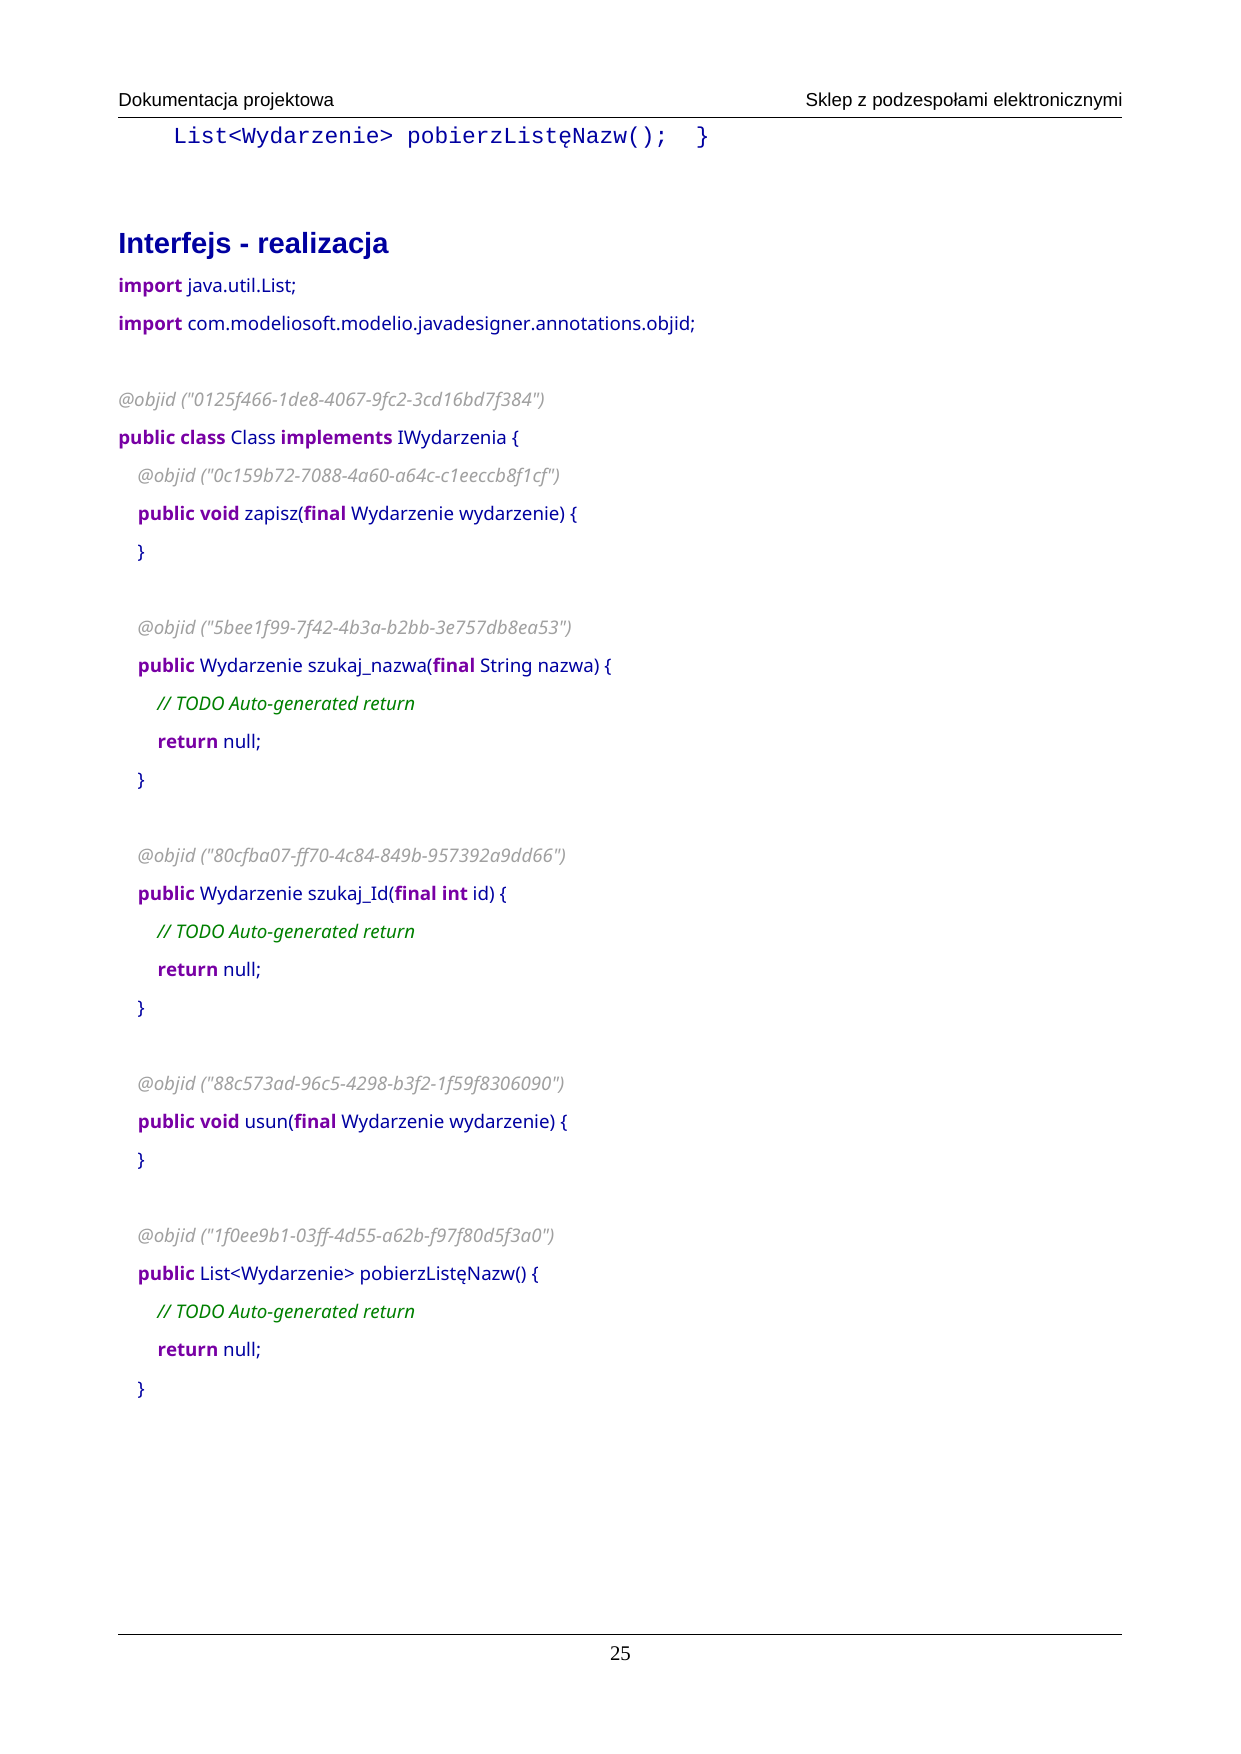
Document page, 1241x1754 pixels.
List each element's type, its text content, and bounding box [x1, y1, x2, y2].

text } [118, 1375, 1122, 1400]
text @objid ("80cfba07-ff70-4c84-849b-957392a9dd66") [118, 842, 1122, 868]
text return null; [118, 957, 1122, 982]
text } [118, 538, 1122, 564]
text import com.modeliosoft.modelio.javadesigner.annotations.objid; [118, 310, 1122, 336]
text // TODO Auto-generated return [118, 918, 1122, 944]
text public class Class implements IWydarzenia { [118, 424, 1122, 450]
text // TODO Auto-generated return [118, 1299, 1122, 1324]
text @objid ("0c159b72-7088-4a60-a64c-c1eeccb8f1cf") [118, 462, 1122, 488]
text } [118, 994, 1122, 1020]
text @objid ("0125f466-1de8-4067-9fc2-3cd16bd7f384") [118, 386, 1122, 412]
text // TODO Auto-generated return [118, 690, 1122, 716]
text public Wydarzenie szukaj_nazwa(final String nazwa) { [118, 652, 1122, 678]
text @objid ("1f0ee9b1-03ff-4d55-a62b-f97f80d5f3a0") [118, 1223, 1122, 1248]
text public Wydarzenie szukaj_Id(final int id) { [118, 881, 1122, 906]
text public void zapisz(final Wydarzenie wydarzenie) { [118, 500, 1122, 526]
text } [118, 1147, 1122, 1172]
subtitle Interfejs - realizacja [118, 226, 1116, 260]
text @objid ("88c573ad-96c5-4298-b3f2-1f59f8306090") [118, 1071, 1122, 1096]
text return null; [118, 1337, 1122, 1362]
text } [118, 766, 1122, 792]
text return null; [118, 728, 1122, 754]
text public List<Wydarzenie> pobierzListęNazw() { [118, 1261, 1122, 1286]
text @objid ("5bee1f99-7f42-4b3a-b2bb-3e757db8ea53") [118, 614, 1122, 640]
text public void usun(final Wydarzenie wydarzenie) { [118, 1109, 1122, 1134]
text List<Wydarzenie> pobierzListęNazw(); } [118, 124, 1122, 150]
text import java.util.List; [118, 272, 1122, 298]
